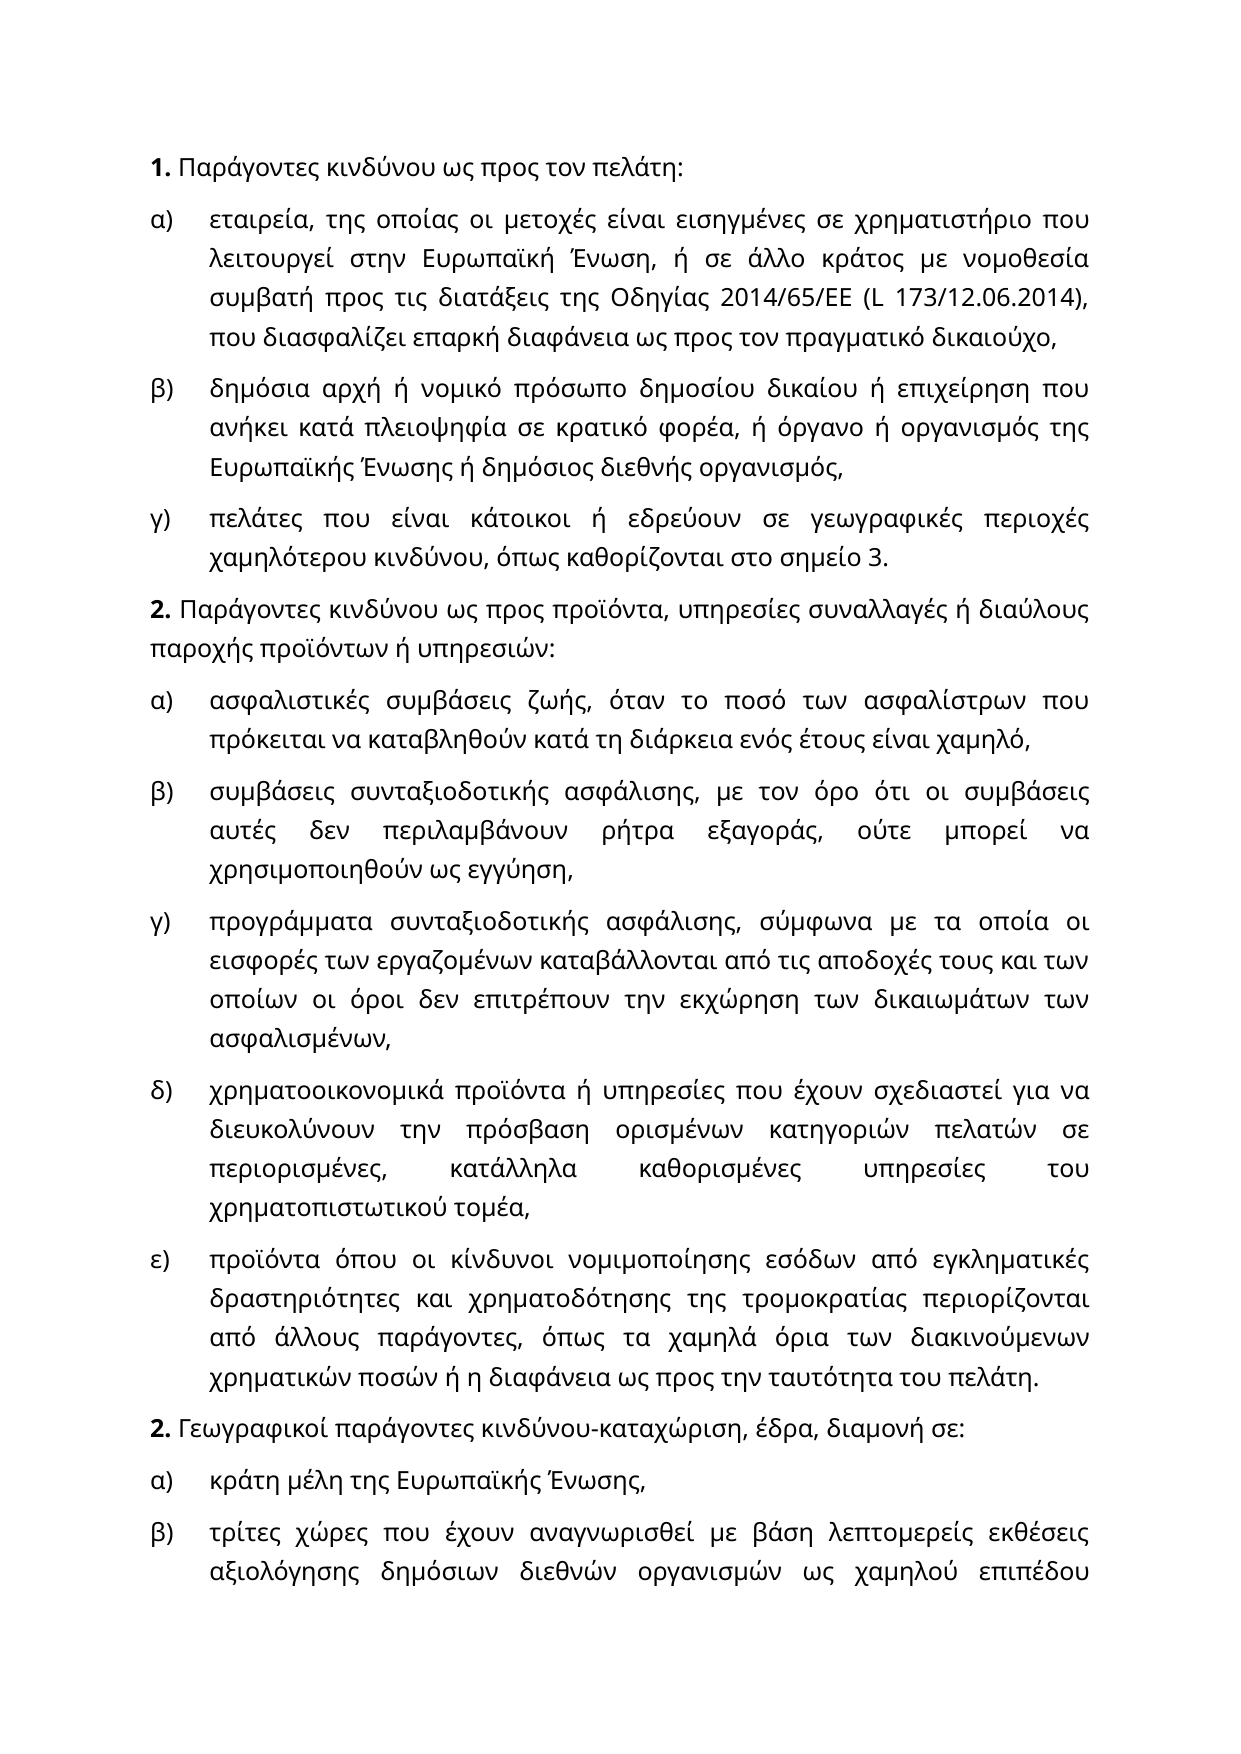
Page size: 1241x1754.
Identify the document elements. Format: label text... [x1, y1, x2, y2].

text 2. Παράγοντες κινδύνου ως προς προϊόντα, υπηρεσίες συναλλαγές ή διαύλους παροχής προϊόντων ή υπηρεσιών: [150, 592, 1090, 665]
list γ) πελάτες που είναι κάτοικοι ή εδρεύουν σε γεωγραφικές περιοχές χαμηλότερου κινδύνου, όπως καθορίζονται στο σημείο 3. [150, 501, 1090, 574]
list β) συμβάσεις συνταξιοδοτικής ασφάλισης, με τον όρο ότι οι συμβάσεις αυτές δεν περιλαμβάνουν ρήτρα εξαγοράς, ούτε μπορεί να χρησιμοποιηθούν ως εγγύηση, [150, 773, 1090, 886]
list β) τρίτες χώρες που έχουν αναγνωρισθεί με βάση λεπτομερείς εκθέσεις αξιολόγησης δημόσιων διεθνών οργανισμών ως χαμηλού επιπέδου [150, 1514, 1090, 1587]
list ε) προϊόντα όπου οι κίνδυνοι νομιμοποίησης εσόδων από εγκληματικές δραστηριότητες και χρηματοδότησης της τρομοκρατίας περιορίζονται από άλλους παράγοντες, όπως τα χαμηλά όρια των διακινούμενων χρηματικών ποσών ή η διαφάνεια ως προς την ταυτότητα του πελάτη. [150, 1242, 1090, 1393]
list γ) προγράμματα συνταξιοδοτικής ασφάλισης, σύμφωνα με τα οποία οι εισφορές των εργαζομένων καταβάλλονται από τις αποδοχές τους και των οποίων οι όροι δεν επιτρέπουν την εκχώρηση των δικαιωμάτων των ασφαλισμένων, [150, 903, 1090, 1055]
text 1. Παράγοντες κινδύνου ως προς τον πελάτη: [150, 150, 1090, 184]
list α) εταιρεία, της οποίας οι μετοχές είναι εισηγμένες σε χρηματιστήριο που λειτουργεί στην Ευρωπαϊκή Ένωση, ή σε άλλο κράτος με νομοθεσία συμβατή προς τις διατάξεις της Οδηγίας 2014/65/ΕΕ (L 173/12.06.2014), που διασφαλίζει επαρκή διαφάνεια ως προς τον πραγματικό δικαιούχο, [150, 202, 1090, 353]
list α) ασφαλιστικές συμβάσεις ζωής, όταν το ποσό των ασφαλίστρων που πρόκειται να καταβληθούν κατά τη διάρκεια ενός έτους είναι χαμηλό, [150, 682, 1090, 756]
text 2. Γεωγραφικοί παράγοντες κινδύνου-καταχώριση, έδρα, διαμονή σε: [150, 1411, 1090, 1445]
list β) δημόσια αρχή ή νομικό πρόσωπο δημοσίου δικαίου ή επιχείρηση που ανήκει κατά πλειοψηφία σε κρατικό φορέα, ή όργανο ή οργανισμός της Ευρωπαϊκής Ένωσης ή δημόσιος διεθνής οργανισμός, [150, 371, 1090, 483]
list α) κράτη μέλη της Ευρωπαϊκής Ένωσης, [150, 1462, 1090, 1497]
list δ) χρηματοοικονομικά προϊόντα ή υπηρεσίες που έχουν σχεδιαστεί για να διευκολύνουν την πρόσβαση ορισμένων κατηγοριών πελατών σε περιορισμένες, κατάλληλα καθορισμένες υπηρεσίες του χρηματοπιστωτικού τομέα, [150, 1072, 1090, 1224]
